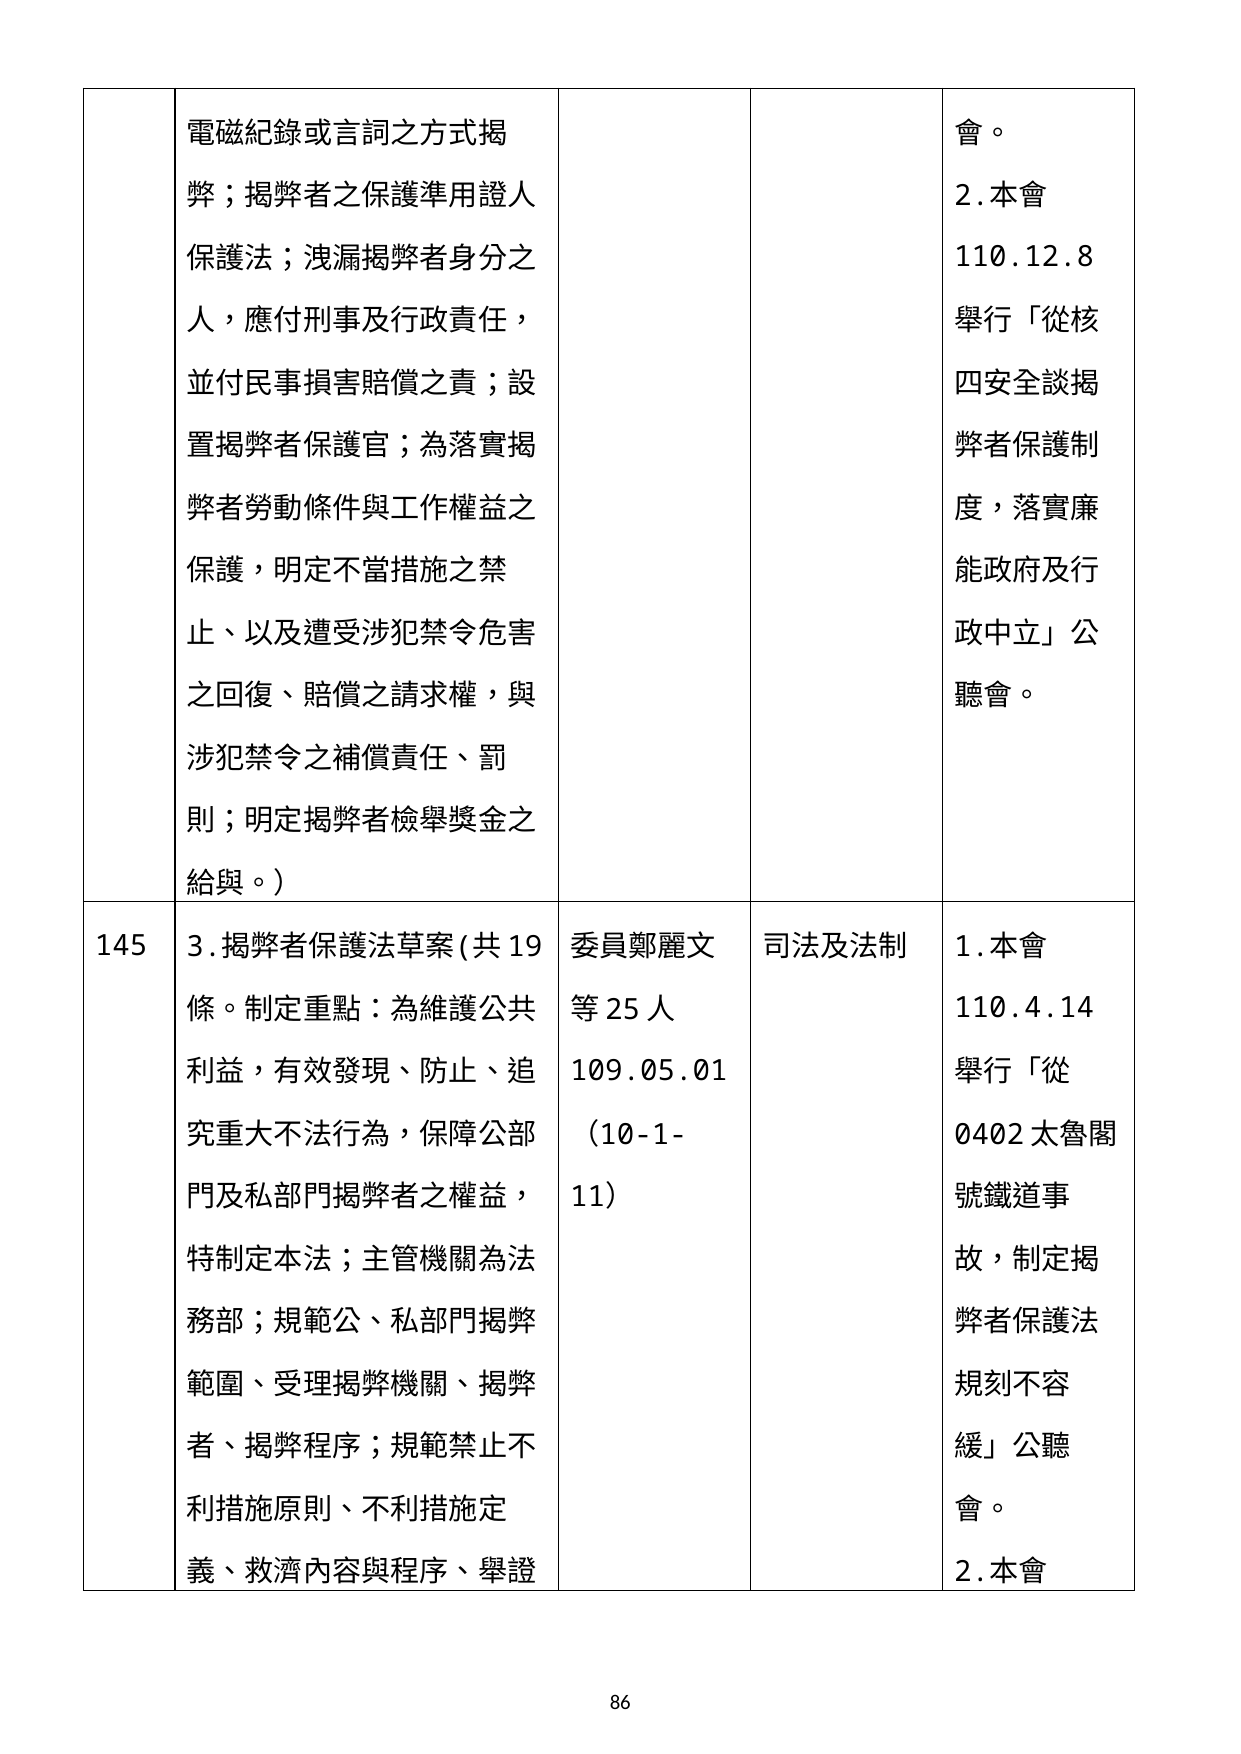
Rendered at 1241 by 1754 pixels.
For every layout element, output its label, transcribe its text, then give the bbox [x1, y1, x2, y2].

table_cell [751, 89, 942, 901]
table_cell [84, 89, 174, 901]
table_cell 會。 2.本會110.12.8舉行「從核四安全談揭弊者保護制度，落實廉能政府及行政中立」公聽會。 [943, 89, 1134, 901]
table_cell 司法及法制 [751, 902, 942, 1590]
table_cell 電磁紀錄或言詞之方式揭弊；揭弊者之保護準用證人保護法；洩漏揭弊者身分之人，應付刑事及行政責任，並付民事損害賠償之責；設置揭弊者保護官；為落實揭弊者勞動條件與工作權益之保護，明定不當措施之禁止、以及遭受涉犯禁令危害之回復、賠償之請求權，與涉犯禁令之補償責任、罰則；明定揭弊者檢舉獎金之給與。） [176, 89, 558, 901]
table_cell 委員鄭麗文等25人 109.05.01 （10-1-11） [559, 902, 750, 1590]
table_cell 1.本會110.4.14舉行「從0402太魯閣號鐵道事故，制定揭弊者保護法規刻不容緩」公聽會。 2.本會 [943, 902, 1134, 1590]
table_cell [559, 89, 750, 901]
table_cell 145 [84, 902, 174, 1590]
table_cell 3.揭弊者保護法草案(共19條。制定重點：為維護公共利益，有效發現、防止、追究重大不法行為，保障公部門及私部門揭弊者之權益，特制定本法；主管機關為法務部；規範公、私部門揭弊範圍、受理揭弊機關、揭弊者、揭弊程序；規範禁止不利措施原則、不利措施定義、救濟內容與程序、舉證 [176, 902, 558, 1590]
